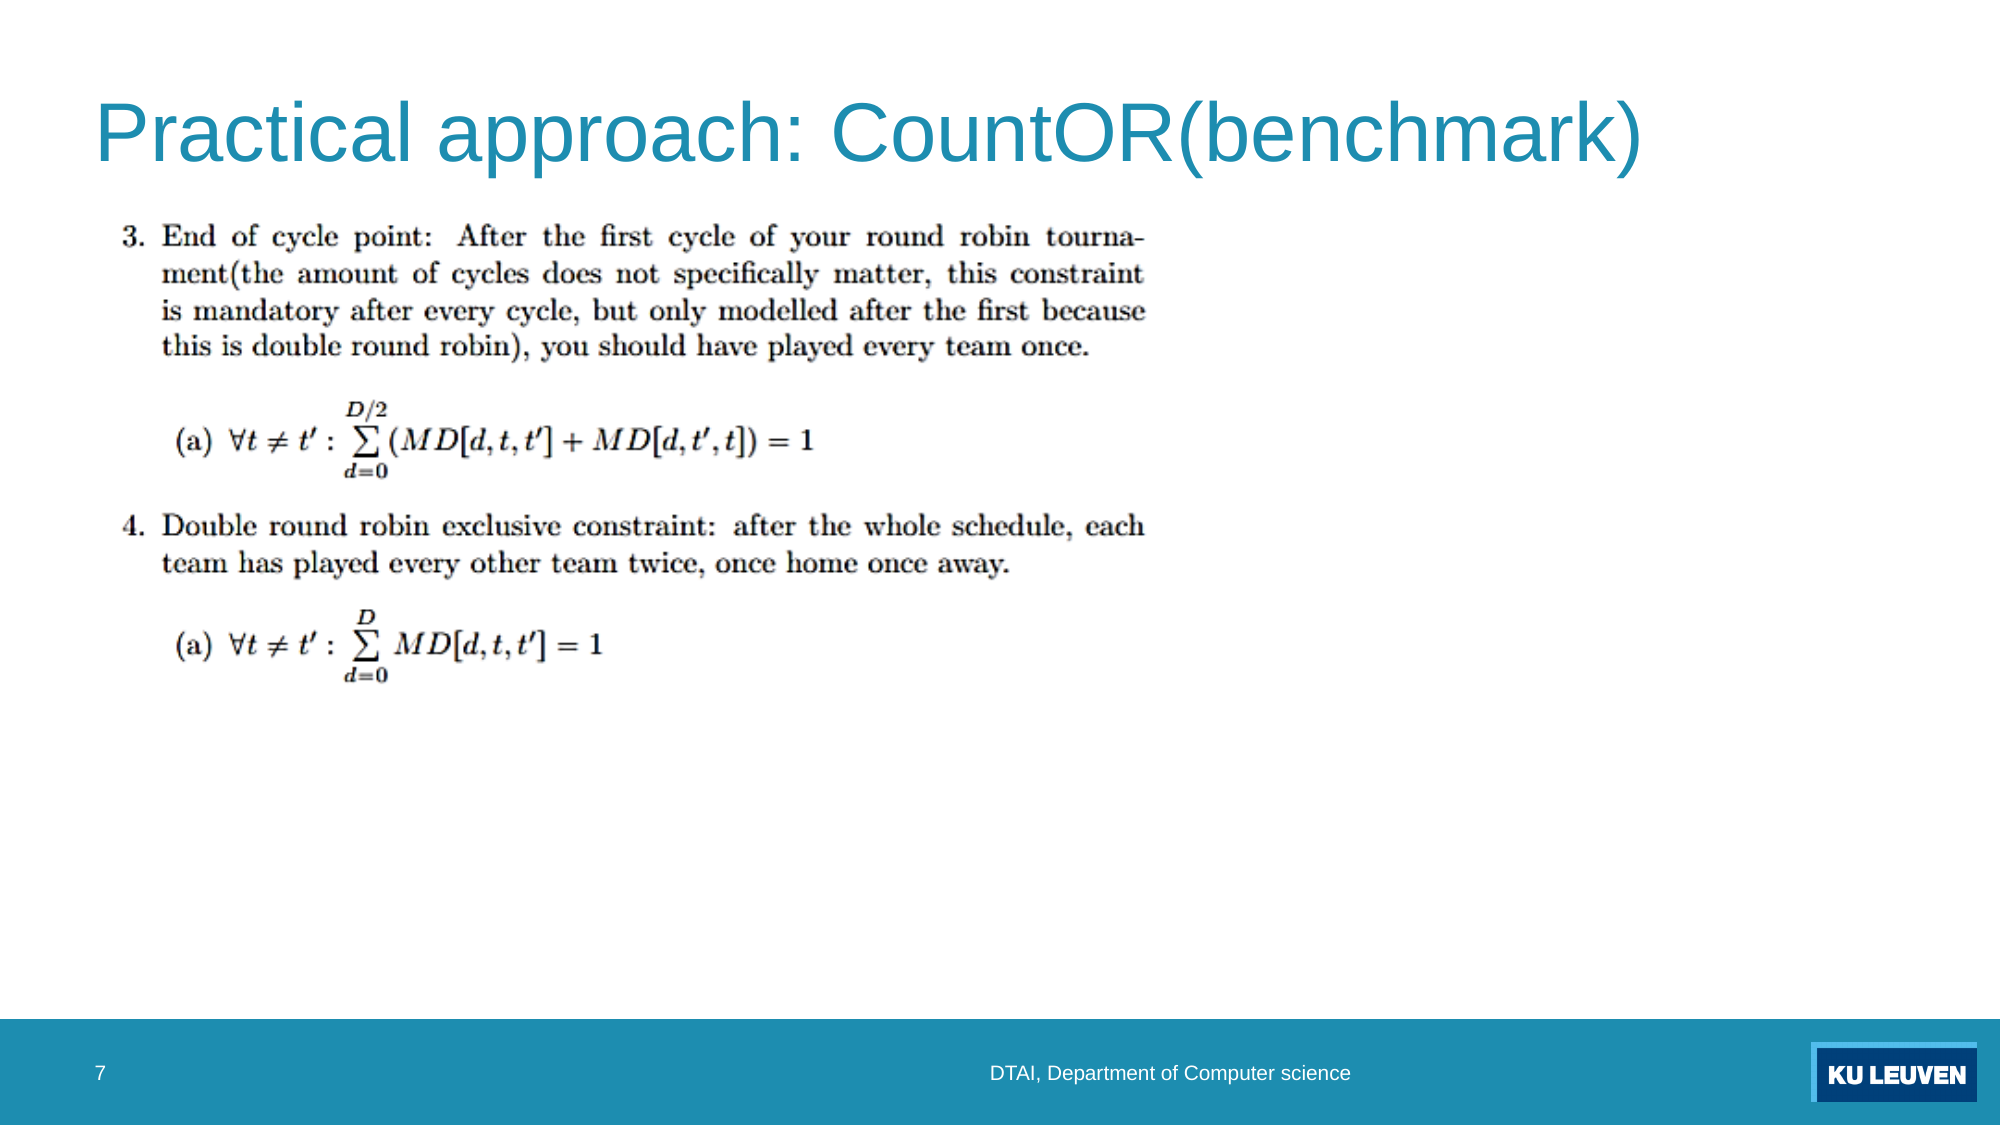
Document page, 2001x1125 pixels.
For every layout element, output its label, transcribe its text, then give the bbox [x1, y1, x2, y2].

text_box DTAI, Department of Computer science [989, 1018, 1809, 1125]
title Practical approach: CountOR(benchmark) [94, 33, 1906, 223]
text_box [94, 1018, 201, 1125]
picture [94, 198, 1189, 699]
